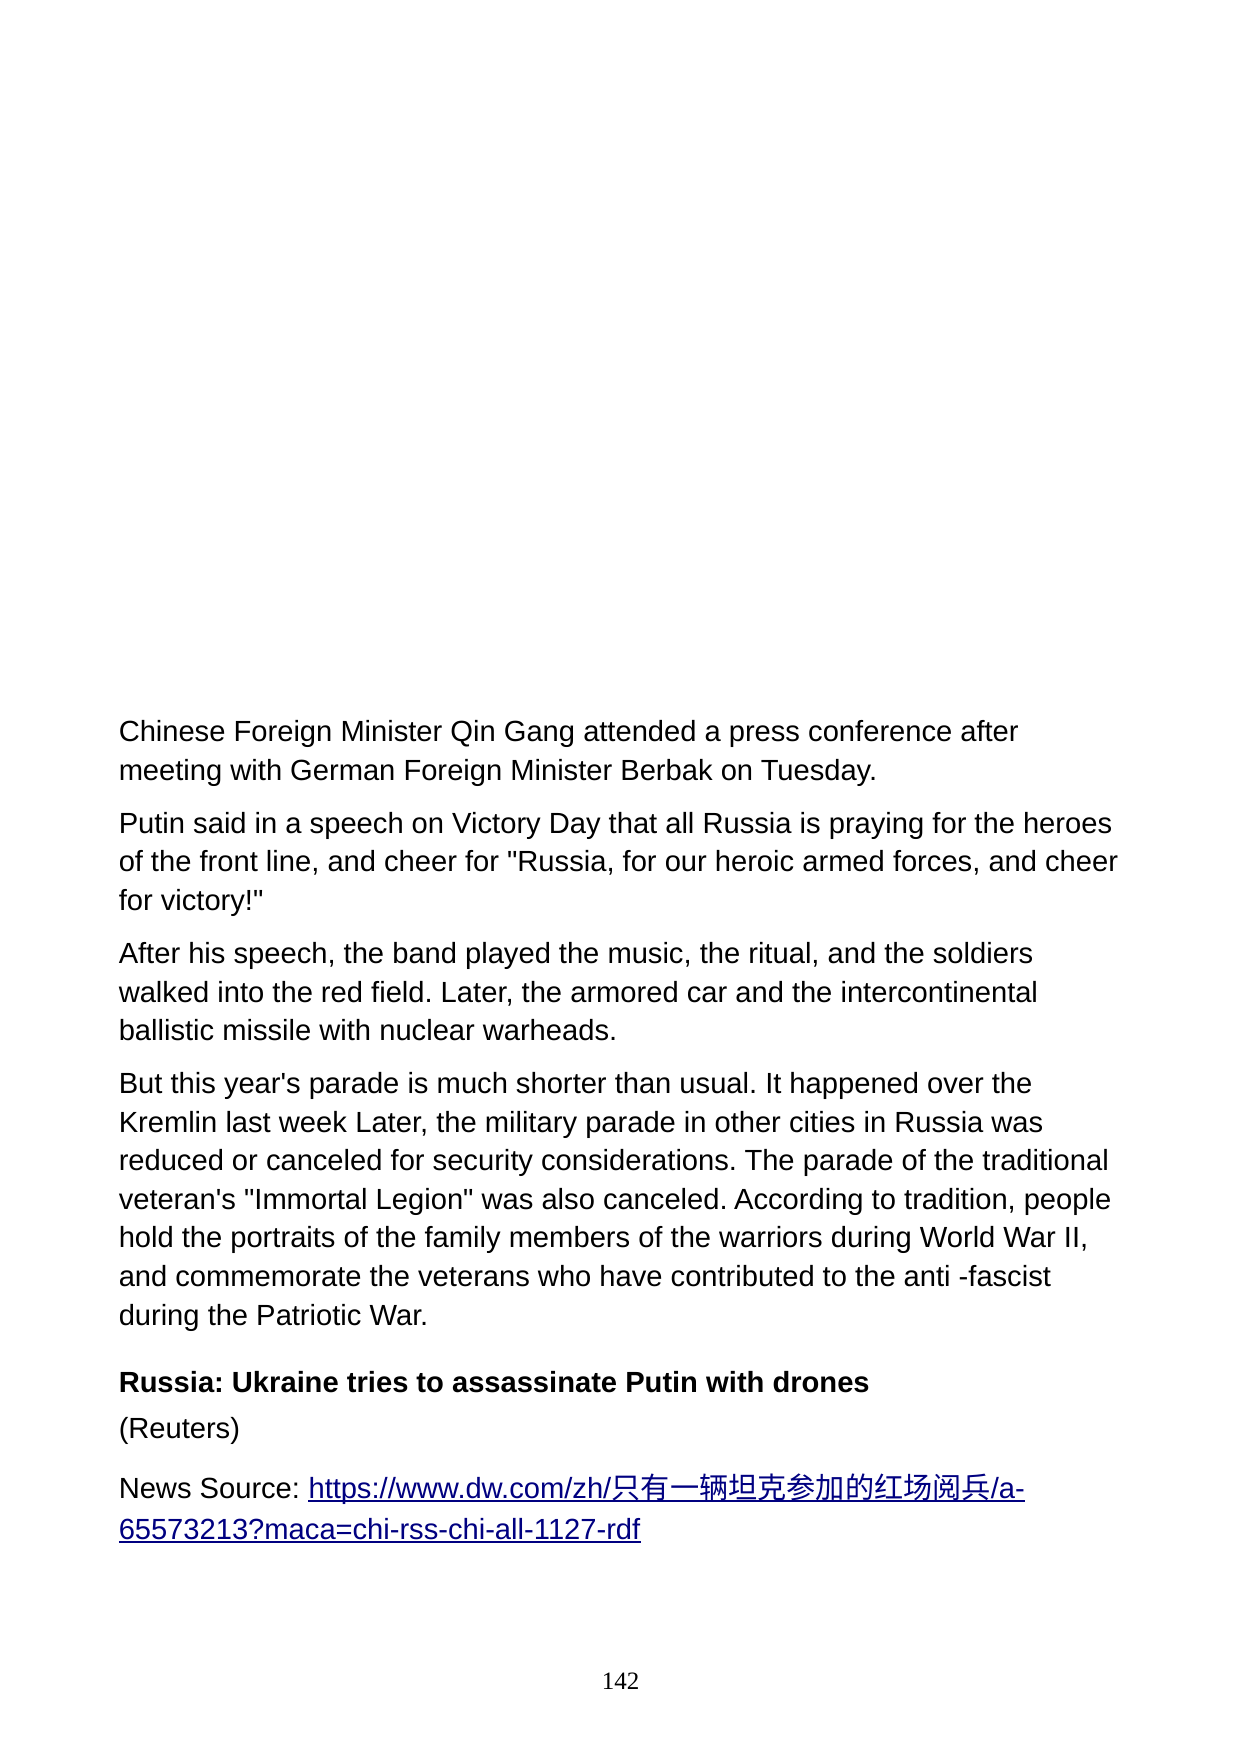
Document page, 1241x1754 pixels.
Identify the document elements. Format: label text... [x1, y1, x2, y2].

text After his speech, the band played the music, the ritual, and the soldiers walked into the red field. Later, the armored car and the intercontinental ballistic missile with nuclear warheads. [118, 936, 1122, 1047]
text Putin said in a speech on Victory Day that all Russia is praying for the heroes of the front line, and cheer for "Russia, for our heroic armed forces, and cheer for victory!" [118, 806, 1122, 916]
text News Source: https://www.dw.com/zh/只有一辆坦克参加的红场阅兵/a-65573213?maca=chi-rss-chi-all-1127-rdf [118, 1464, 1122, 1545]
text But this year's parade is much shorter than usual. It happened over the Kremlin last week Later, the military parade in other cities in Russia was reduced or canceled for security considerations. The parade of the traditional veteran's "Immortal Legion" was also canceled. According to tradition, people hold the portraits of the family members of the warriors during World War II, and commemorate the veterans who have contributed to the anti -fascist during the Patriotic War. [118, 1066, 1122, 1331]
text Chinese Foreign Minister Qin Gang attended a press conference after meeting with German Foreign Minister Berbak on Tuesday. [118, 118, 1122, 786]
text (Reuters) [118, 1411, 1122, 1445]
subtitle Russia: Ukraine tries to assassinate Putin with drones [118, 1365, 1122, 1399]
